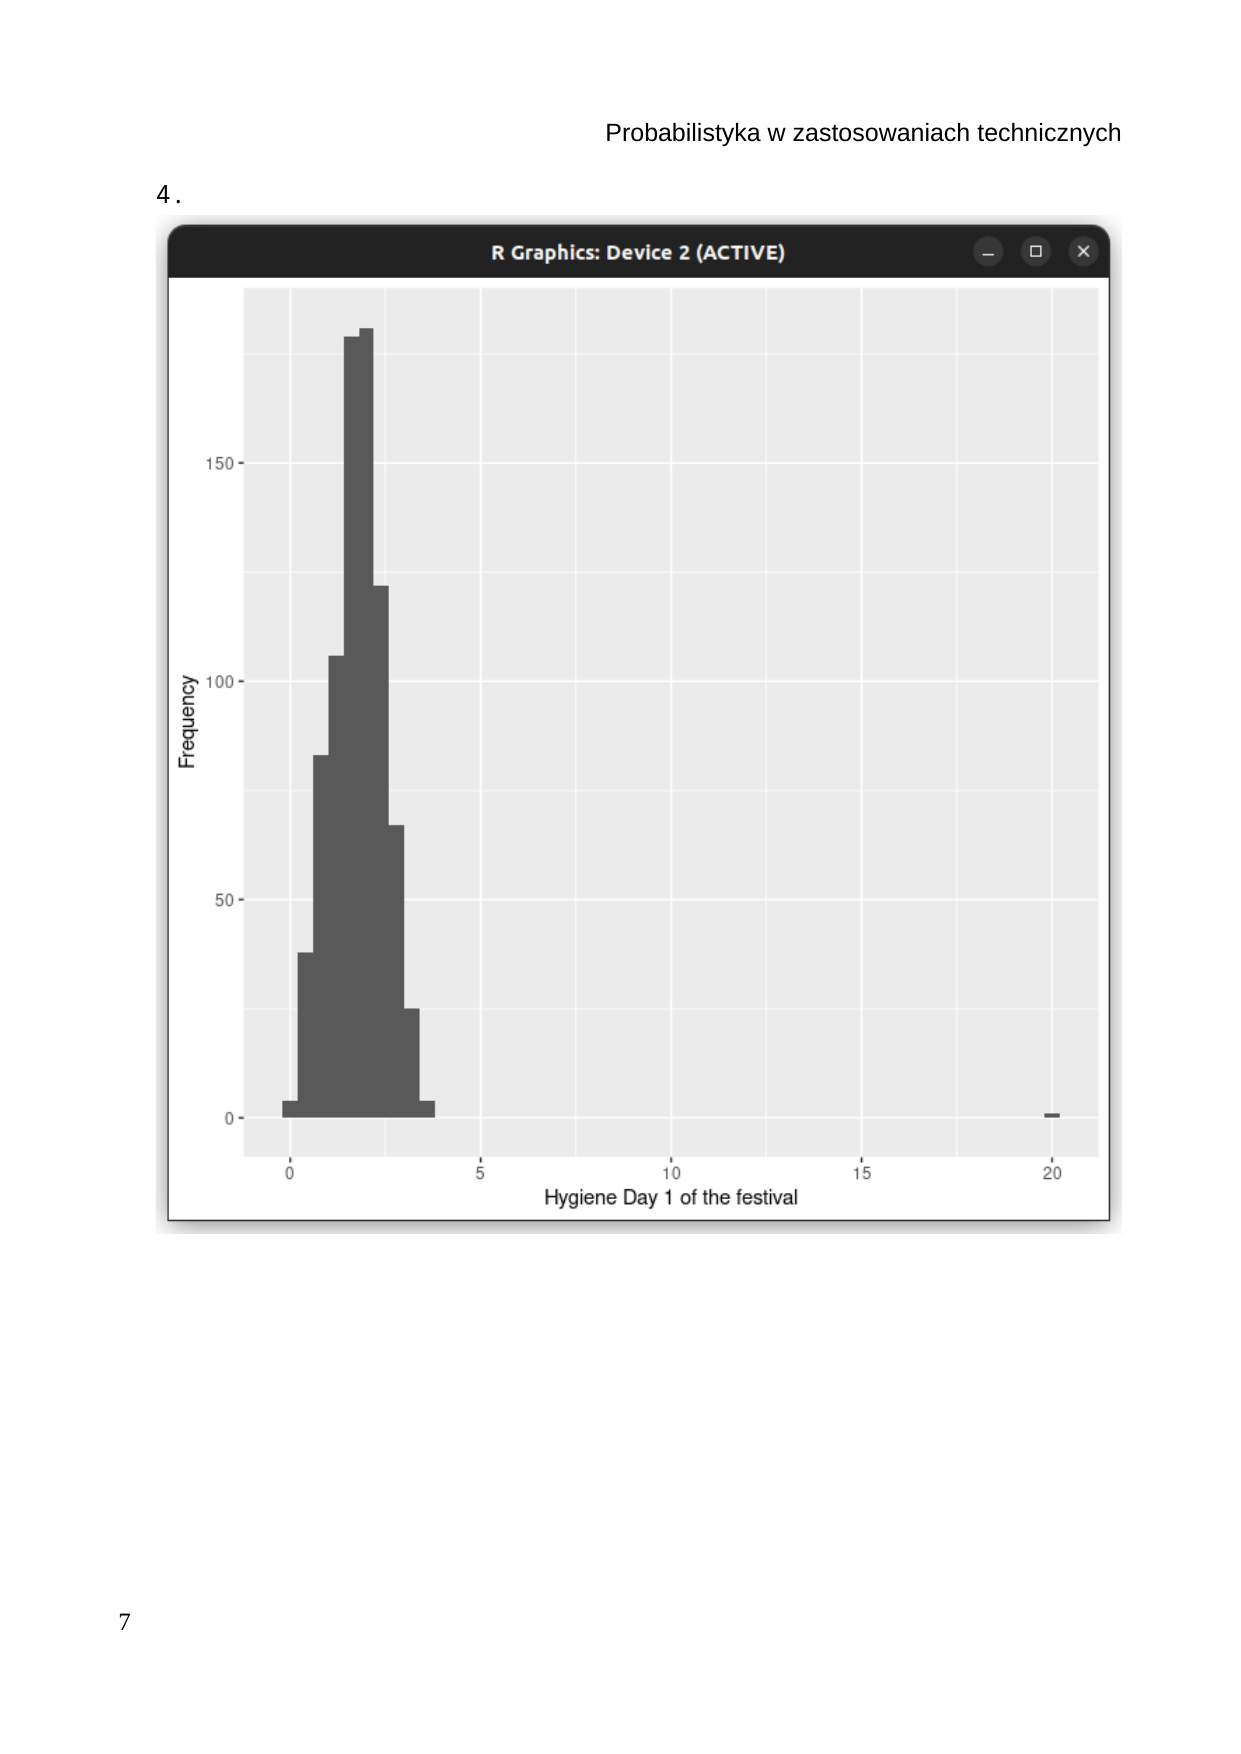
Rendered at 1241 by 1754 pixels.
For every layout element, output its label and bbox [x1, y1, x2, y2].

picture [155, 215, 1123, 1234]
